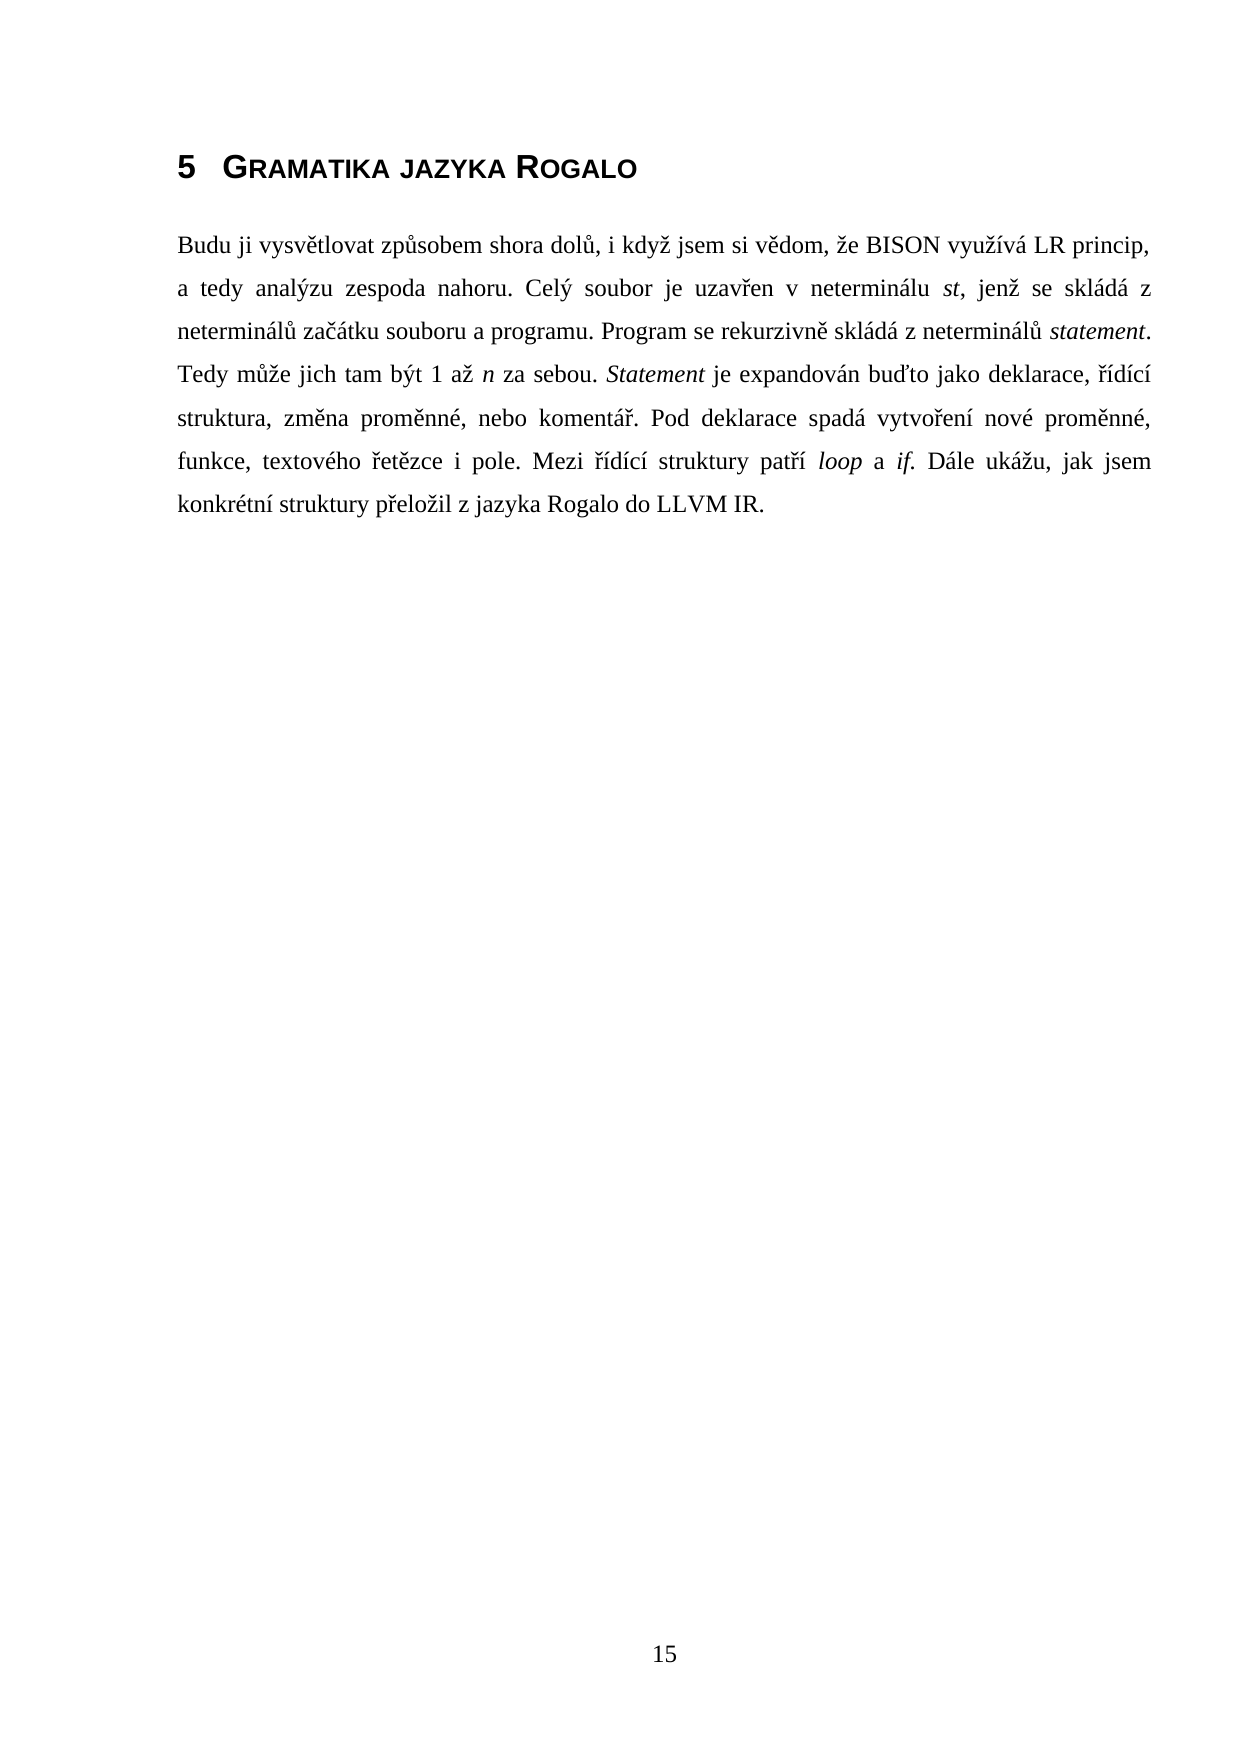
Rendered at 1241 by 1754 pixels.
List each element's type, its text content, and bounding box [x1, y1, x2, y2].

text Budu ji vysvětlovat způsobem shora dolů, i když jsem si vědom, že BISON využívá LR princip, a tedy analýzu zespoda nahoru. Celý soubor je uzavřen v neterminálu st, jenž se skládá z neterminálů začátku souboru a programu. Program se rekurzivně skládá z neterminálů statement. Tedy může jich tam být 1 až n za sebou. Statement je expandován buďto jako deklarace, řídící struktura, změna proměnné, nebo komentář. Pod deklarace spadá vytvoření nové proměnné, funkce, textového řetězce i pole. Mezi řídící struktury patří loop a if. Dále ukážu, jak jsem konkrétní struktury přeložil z jazyka Rogalo do LLVM IR. [177, 230, 1152, 518]
subtitle Gramatika jazyka Rogalo [177, 148, 1152, 186]
